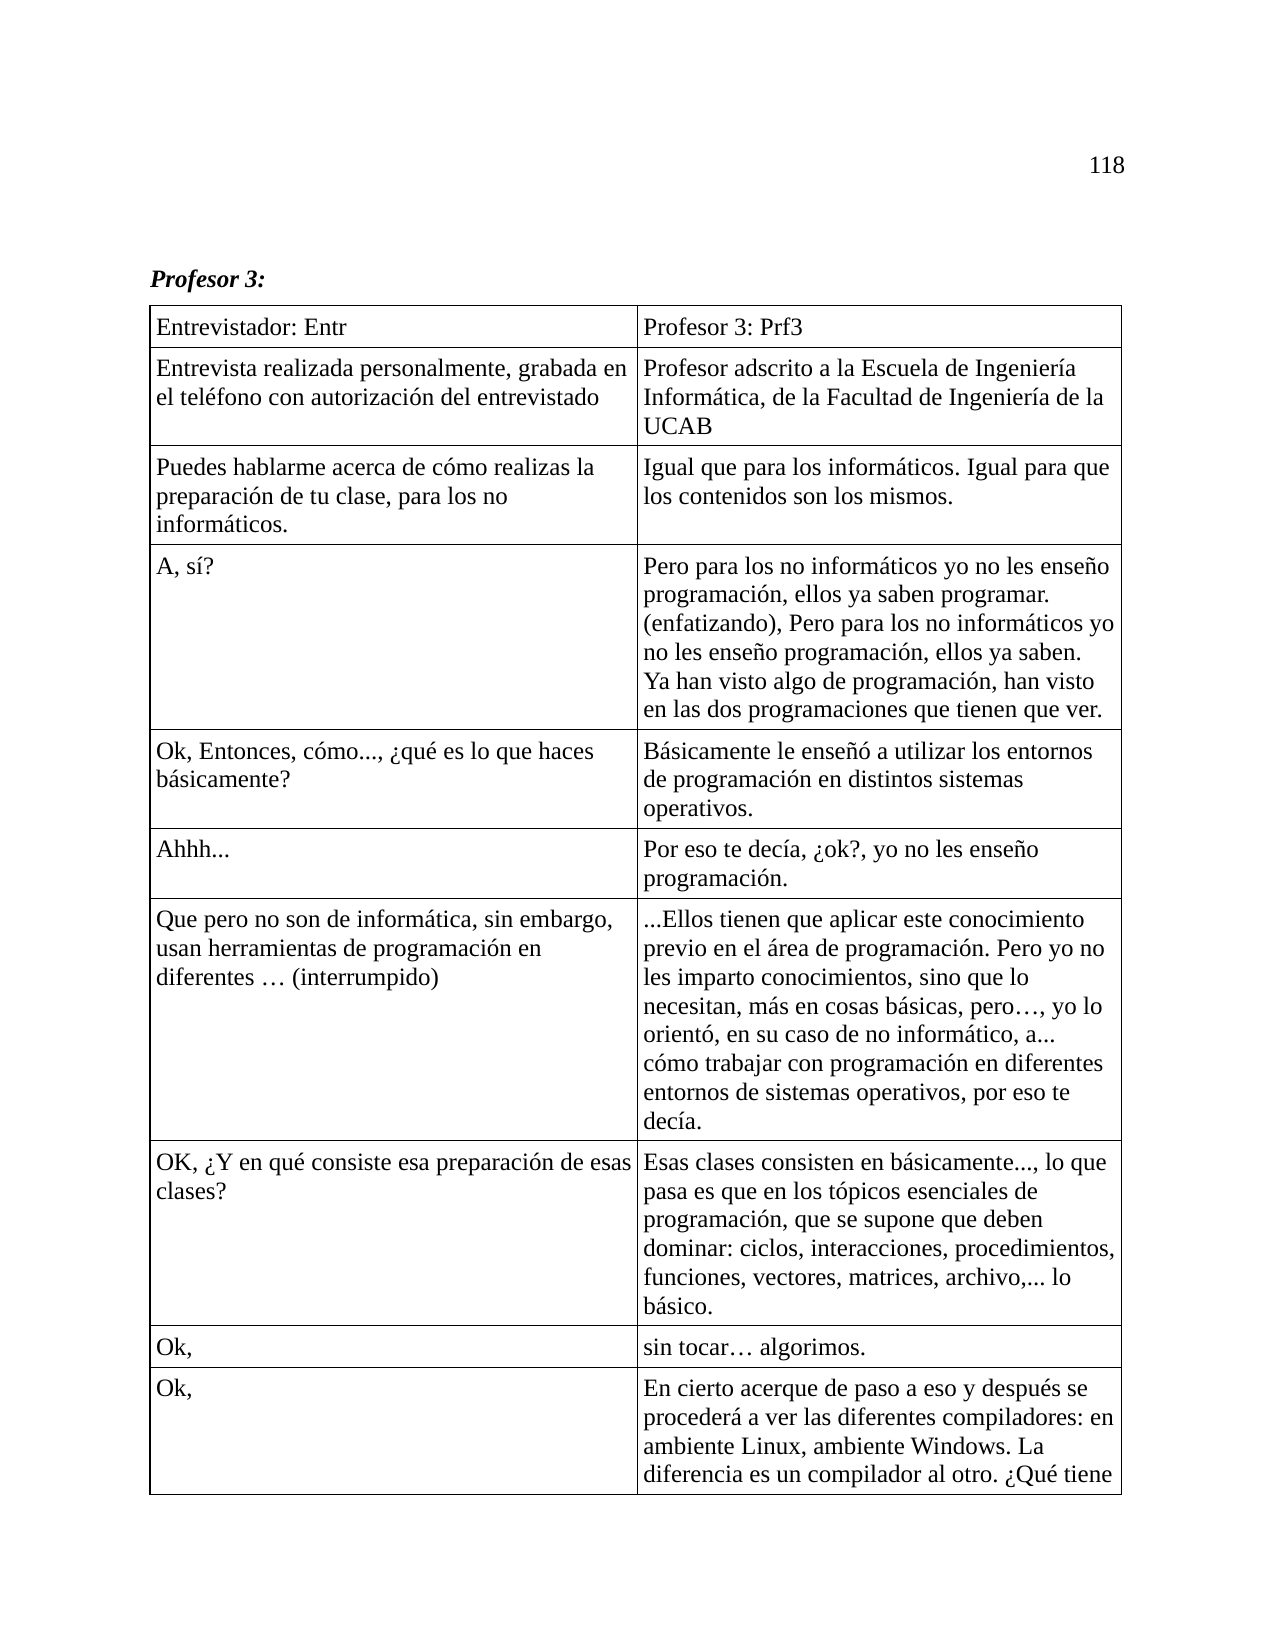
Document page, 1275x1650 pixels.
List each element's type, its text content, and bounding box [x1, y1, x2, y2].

table_cell Puedes hablarme acerca de cómo realizas la preparación de tu clase, para los no informáticos. [151, 446, 637, 544]
table_cell Profesor adscrito a la Escuela de Ingeniería Informática, de la Facultad de Ingeniería de la UCAB [638, 348, 1121, 445]
table_cell Ok, Entonces, cómo..., ¿qué es lo que haces básicamente? [151, 730, 637, 828]
table_cell Pero para los no informáticos yo no les enseño programación, ellos ya saben programar. (enfatizando), Pero para los no informáticos yo no les enseño programación, ellos ya saben. Ya han visto algo de programación, han visto en las dos programaciones que tienen que ver. [638, 545, 1121, 729]
table_cell Esas clases consisten en básicamente..., lo que pasa es que en los tópicos esenciales de programación, que se supone que deben dominar: ciclos, interacciones, procedimientos, funciones, vectores, matrices, archivo,... lo básico. [638, 1141, 1121, 1325]
table_cell A, sí? [151, 545, 637, 729]
table_cell Entrevista realizada personalmente, grabada en el teléfono con autorización del entrevistado [151, 348, 637, 445]
table_cell Igual que para los informáticos. Igual para que los contenidos son los mismos. [638, 446, 1121, 544]
table_cell Ok, [151, 1368, 637, 1494]
table_cell Básicamente le enseñó a utilizar los entornos de programación en distintos sistemas operativos. [638, 730, 1121, 828]
table_cell OK, ¿Y en qué consiste esa preparación de esas clases? [151, 1141, 637, 1325]
table_cell Ok, [151, 1326, 637, 1367]
table_header Entrevistador: Entr [151, 306, 637, 347]
table_cell sin tocar… algorimos. [638, 1326, 1121, 1367]
table_header Profesor 3: Prf3 [638, 306, 1121, 347]
table_cell ...Ellos tienen que aplicar este conocimiento previo en el área de programación. Pero yo no les imparto conocimientos, sino que lo necesitan, más en cosas básicas, pero…, yo lo orientó, en su caso de no informático, a... cómo trabajar con programación en diferentes entornos de sistemas operativos, por eso te decía. [638, 899, 1121, 1140]
table_cell En cierto acerque de paso a eso y después se procederá a ver las diferentes compiladores: en ambiente Linux, ambiente Windows. La diferencia es un compilador al otro. ¿Qué tiene [638, 1368, 1121, 1494]
table_cell Que pero no son de informática, sin embargo, usan herramientas de programación en diferentes … (interrumpido) [151, 899, 637, 1140]
table_cell Ahhh... [151, 829, 637, 898]
subtitle Profesor 3: [150, 264, 1125, 293]
table_cell Por eso te decía, ¿ok?, yo no les enseño programación. [638, 829, 1121, 898]
